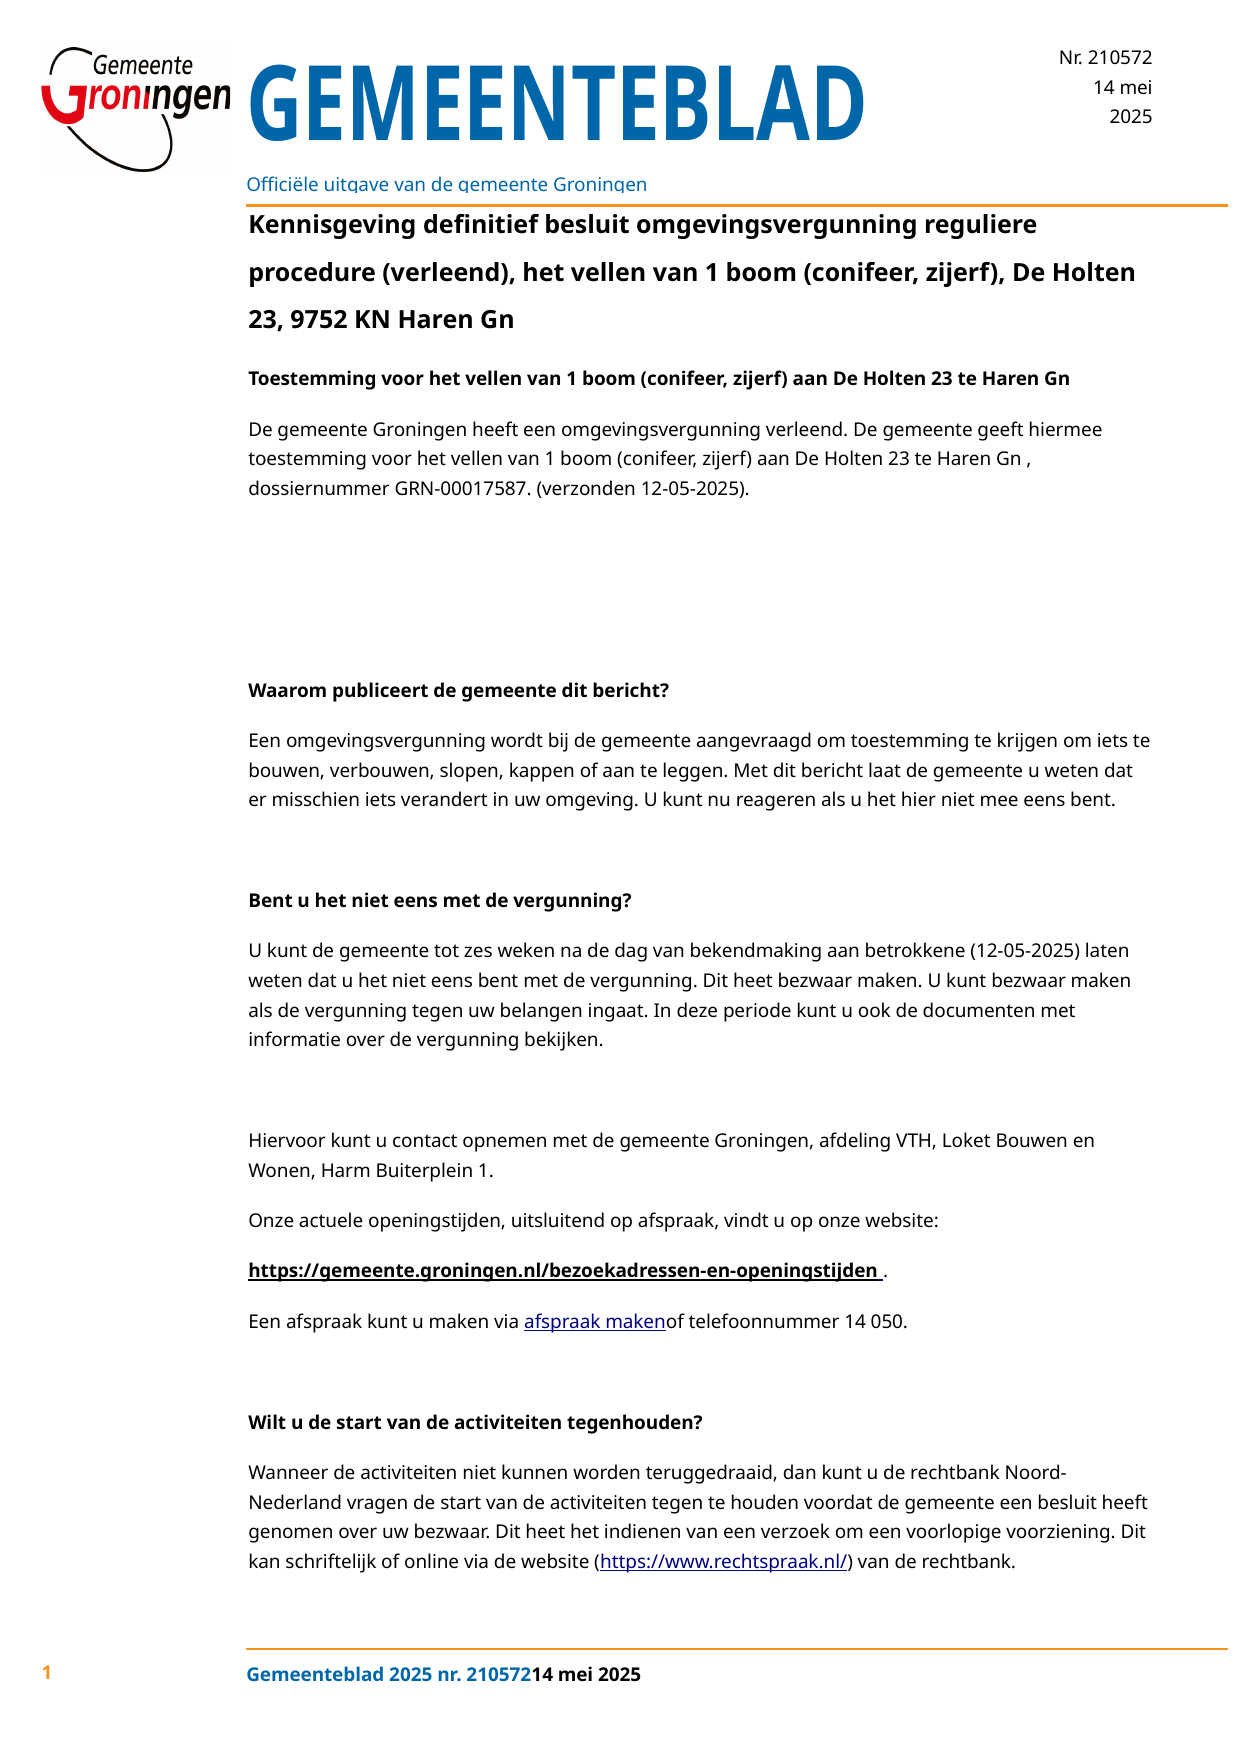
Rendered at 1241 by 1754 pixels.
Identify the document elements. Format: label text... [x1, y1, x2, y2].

text Kennisgeving definitief besluit omgevingsvergunning reguliere procedure (verleend), het vellen van 1 boom (conifeer, zijerf), De Holten 23, 9752 KN Haren Gn [248, 207, 1152, 336]
text Toestemming voor het vellen van 1 boom (conifeer, zijerf) aan De Holten 23 te Haren Gn [248, 366, 1152, 391]
text Wanneer de activiteiten niet kunnen worden teruggedraaid, dan kunt u de rechtbank Noord-Nederland vragen de start van de activiteiten tegen te houden voordat de gemeente een besluit heeft genomen over uw bezwaar. Dit heet het indienen van een verzoek om een voorlopige voorziening. Dit kan schriftelijk of online via de website (https://www.rechtspraak.nl/) van de rechtbank. [248, 1459, 1152, 1574]
text Een afspraak kunt u maken via afspraak makenof telefoonnummer 14 050. [248, 1308, 1152, 1334]
text https://gemeente.groningen.nl/bezoekadressen-en-openingstijden . [248, 1258, 1152, 1283]
picture [41, 47, 231, 172]
text U kunt de gemeente tot zes weken na de dag van bekendmaking aan betrokkene (12-05-2025) laten weten dat u het niet eens bent met de vergunning. Dit heet bezwaar maken. U kunt bezwaar maken als de vergunning tegen uw belangen ingaat. In deze periode kunt u ook de documenten met informatie over de vergunning bekijken. [248, 938, 1152, 1052]
text Waarom publiceert de gemeente dit bericht? [248, 677, 1152, 702]
text Een omgevingsvergunning wordt bij de gemeente aangevraagd om toestemming te krijgen om iets te bouwen, verbouwen, slopen, kappen of aan te leggen. Met dit bericht laat de gemeente u weten dat er misschien iets verandert in uw omgeving. U kunt nu reageren als u het hier niet mee eens bent. [248, 727, 1152, 812]
text Onze actuele openingstijden, uitsluitend op afspraak, vindt u op onze website: [248, 1207, 1152, 1233]
text Bent u het niet eens met de vergunning? [248, 887, 1152, 913]
text Hiervoor kunt u contact opnemen met de gemeente Groningen, afdeling VTH, Loket Bouwen en Wonen, Harm Buiterplein 1. [248, 1127, 1152, 1182]
text Wilt u de start van de activiteiten tegenhouden? [248, 1409, 1152, 1434]
text De gemeente Groningen heeft een omgevingsvergunning verleend. De gemeente geeft hiermee toestemming voor het vellen van 1 boom (conifeer, zijerf) aan De Holten 23 te Haren Gn , dossiernummer GRN-00017587. (verzonden 12-05-2025). [248, 416, 1152, 501]
